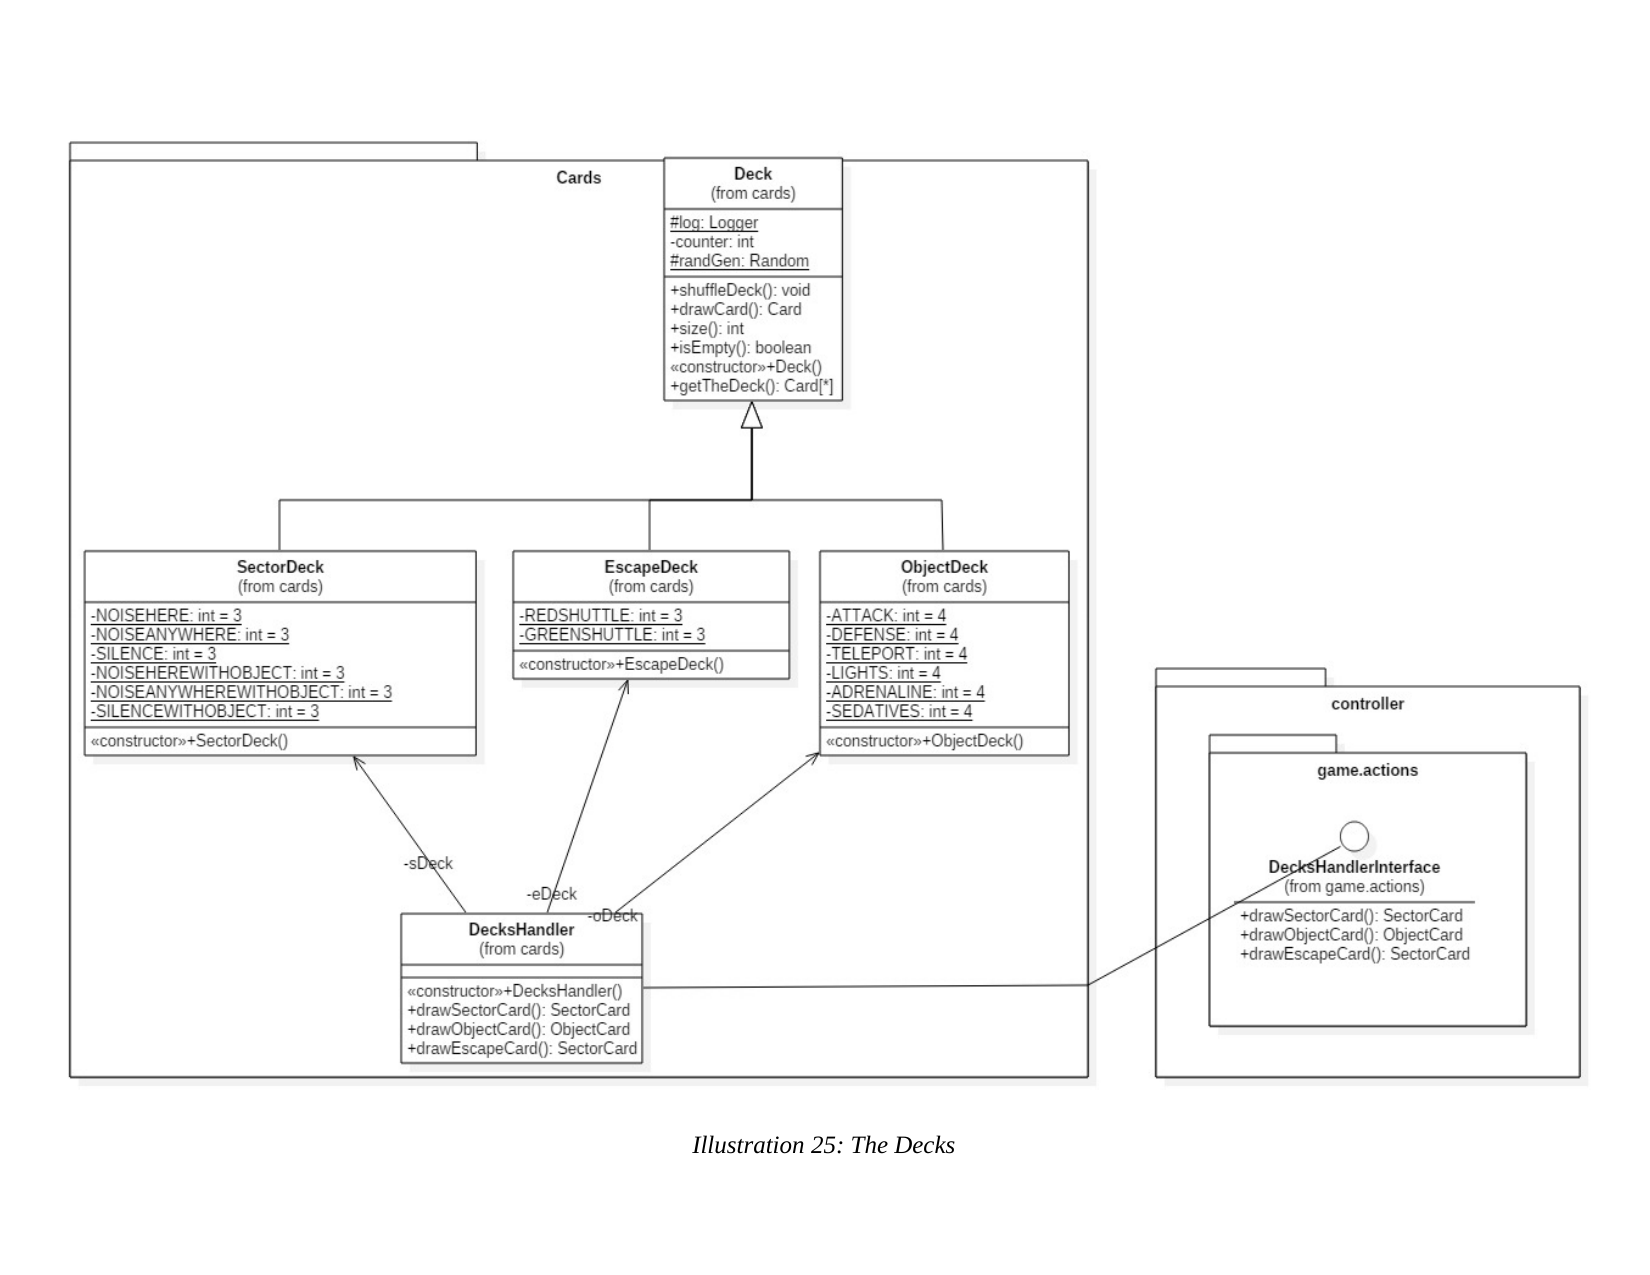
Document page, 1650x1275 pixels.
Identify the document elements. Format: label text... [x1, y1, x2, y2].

text Illustration 25: The Decks [59, 1130, 1591, 1159]
picture [58, 130, 1592, 1090]
